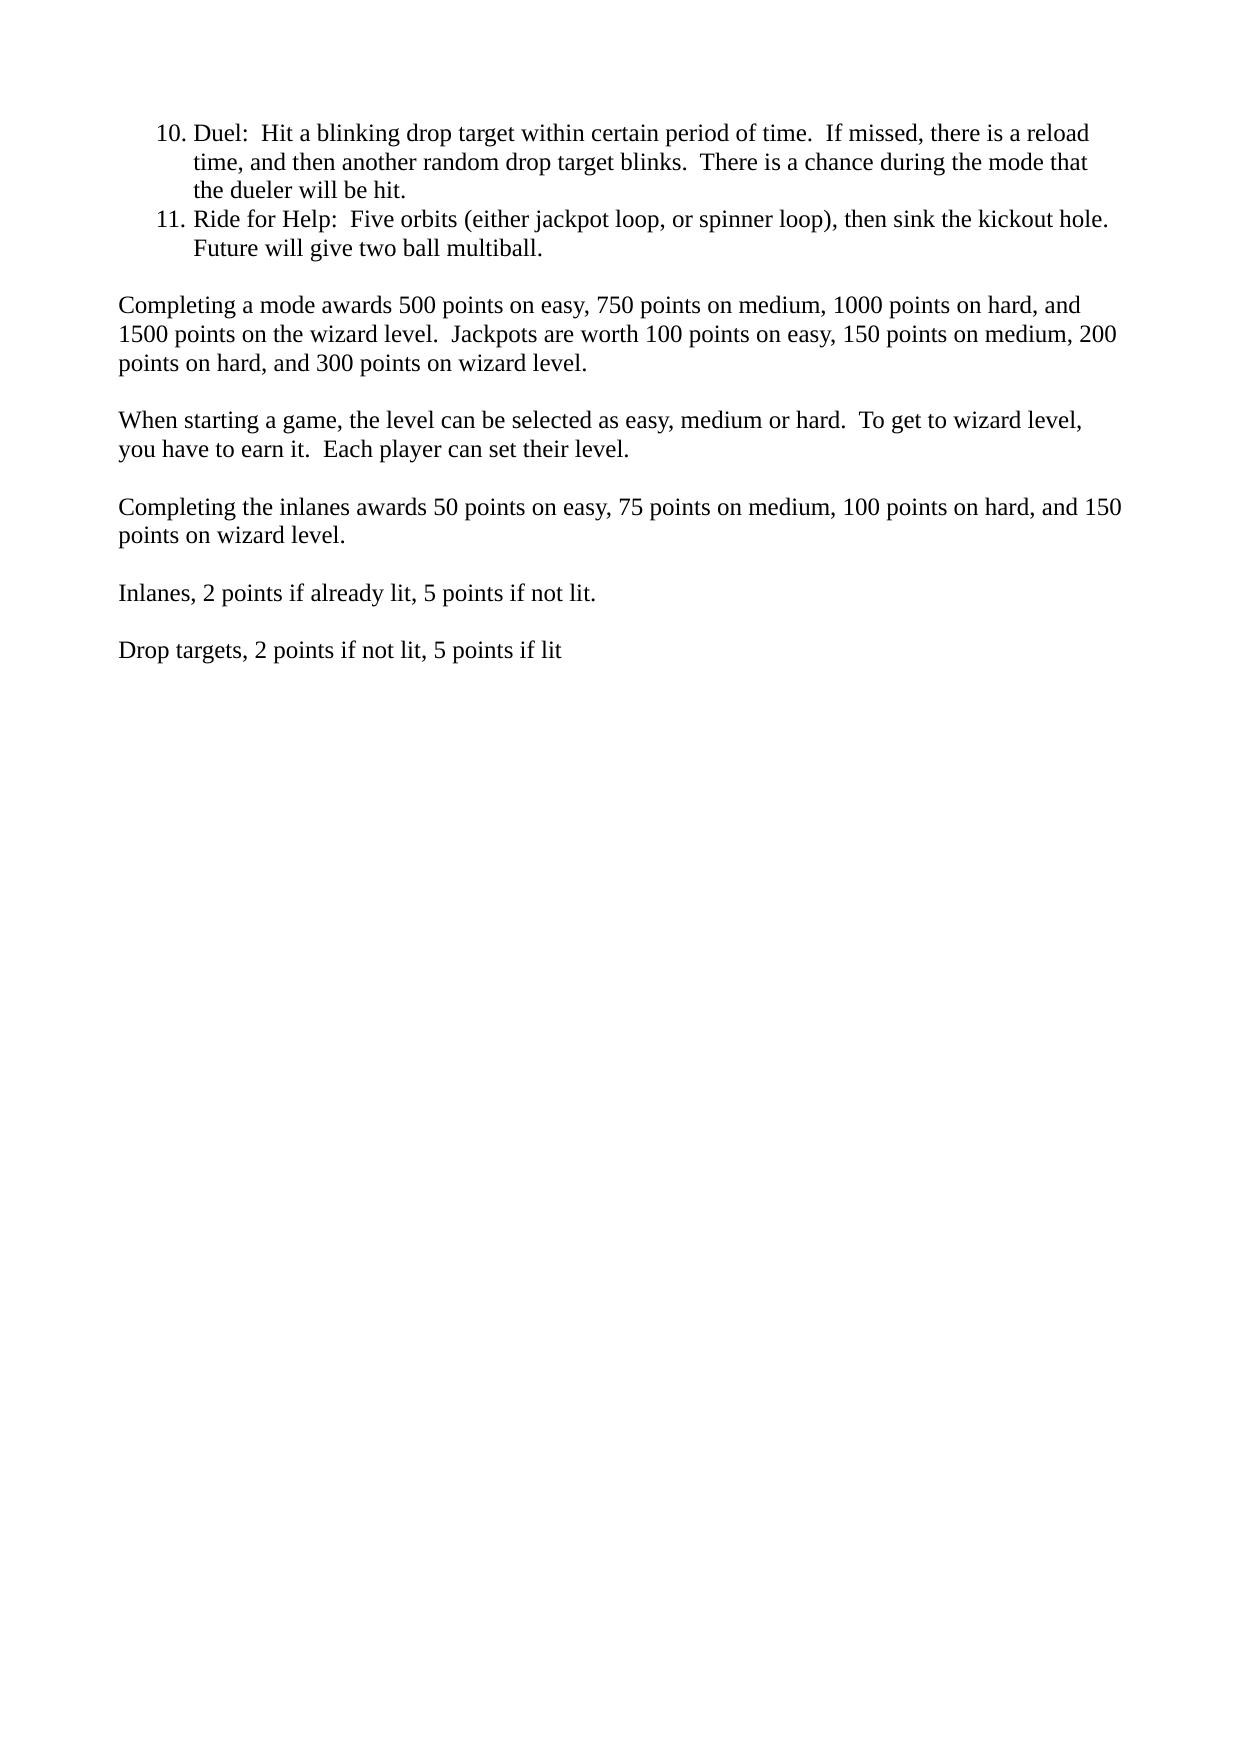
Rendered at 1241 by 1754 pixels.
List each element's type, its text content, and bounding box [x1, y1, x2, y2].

text Drop targets, 2 points if not lit, 5 points if lit [118, 636, 1122, 664]
text Completing a mode awards 500 points on easy, 750 points on medium, 1000 points on hard, and 1500 points on the wizard level. Jackpots are worth 100 points on easy, 150 points on medium, 200 points on hard, and 300 points on wizard level. [118, 291, 1122, 377]
text When starting a game, the level can be selected as easy, medium or hard. To get to wizard level, you have to earn it. Each player can set their level. [118, 406, 1122, 463]
list Duel: Hit a blinking drop target within certain period of time. If missed, there is a reload time, and then another random drop target blinks. There is a chance during the mode that the dueler will be hit. [156, 118, 1122, 204]
list Ride for Help: Five orbits (either jackpot loop, or spinner loop), then sink the kickout hole. Future will give two ball multiball. [156, 204, 1122, 262]
text Inlanes, 2 points if already lit, 5 points if not lit. [118, 578, 1122, 607]
text Completing the inlanes awards 50 points on easy, 75 points on medium, 100 points on hard, and 150 points on wizard level. [118, 492, 1122, 549]
